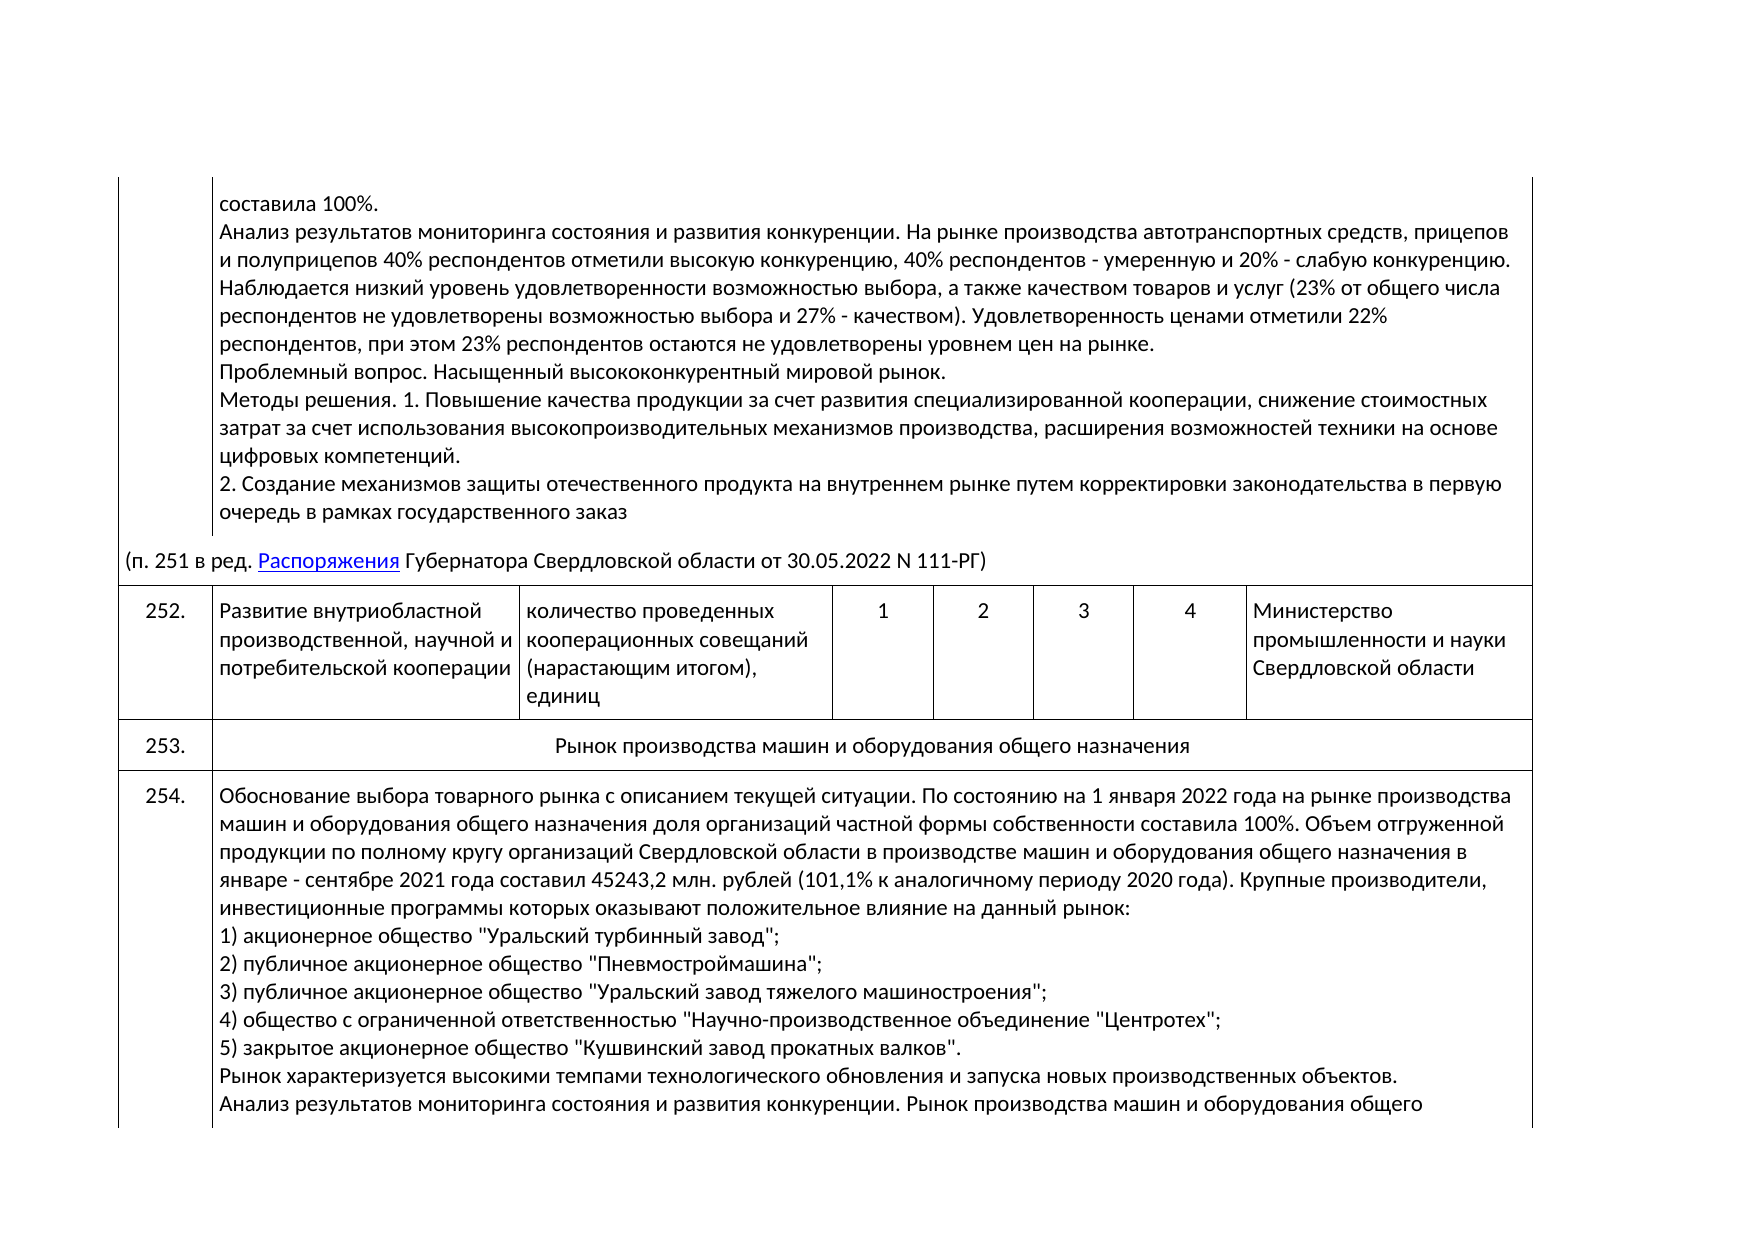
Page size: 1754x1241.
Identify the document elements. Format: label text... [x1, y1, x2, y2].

table_cell 254. [119, 771, 212, 1128]
table_cell [119, 178, 212, 536]
table_cell Обоснование выбора товарного рынка с описанием текущей ситуации. По состоянию на 1 января 2022 года на рынке производства машин и оборудования общего назначения доля организаций частной формы собственности составила 100%. Объем отгруженной продукции по полному кругу организаций Свердловской области в производстве машин и оборудования общего назначения в январе - сентябре 2021 года составил 45243,2 млн. рублей (101,1% к аналогичному периоду 2020 года). Крупные производители, инвестиционные программы которых оказывают положительное влияние на данный рынок: 1) акционерное общество "Уральский турбинный завод"; 2) публичное акционерное общество "Пневмостроймашина"; 3) публичное акционерное общество "Уральский завод тяжелого машиностроения"; 4) общество с ограниченной ответственностью "Научно-производственное объединение "Центротех"; 5) закрытое акционерное общество "Кушвинский завод прокатных валков". Рынок характеризуется высокими темпами технологического обновления и запуска новых производственных объектов. Анализ результатов мониторинга состояния и развития конкуренции. Рынок производства машин и оборудования общего [213, 771, 1532, 1128]
table_cell 253. [119, 720, 212, 770]
table_cell (п. 251 в ред. Распоряжения Губернатора Свердловской области от 30.05.2022 N 111-РГ) [119, 536, 1532, 585]
table_cell 252. [119, 586, 212, 719]
table_cell 1 [833, 586, 933, 719]
table_cell Развитие внутриобластной производственной, научной и потребительской кооперации [213, 586, 519, 719]
table_cell 4 [1134, 586, 1246, 719]
table_cell Рынок производства машин и оборудования общего назначения [213, 720, 1532, 770]
table_cell Министерство промышленности и науки Свердловской области [1247, 586, 1532, 719]
table_cell количество проведенных кооперационных совещаний (нарастающим итогом), единиц [520, 586, 832, 719]
table_cell составила 100%. Анализ результатов мониторинга состояния и развития конкуренции. На рынке производства автотранспортных средств, прицепов и полуприцепов 40% респондентов отметили высокую конкуренцию, 40% респондентов - умеренную и 20% - слабую конкуренцию. Наблюдается низкий уровень удовлетворенности возможностью выбора, а также качеством товаров и услуг (23% от общего числа респондентов не удовлетворены возможностью выбора и 27% - качеством). Удовлетворенность ценами отметили 22% респондентов, при этом 23% респондентов остаются не удовлетворены уровнем цен на рынке. Проблемный вопрос. Насыщенный высококонкурентный мировой рынок. Методы решения. 1. Повышение качества продукции за счет развития специализированной кооперации, снижение стоимостных затрат за счет использования высокопроизводительных механизмов производства, расширения возможностей техники на основе цифровых компетенций. 2. Создание механизмов защиты отечественного продукта на внутреннем рынке путем корректировки законодательства в первую очередь в рамках государственного заказ [213, 178, 1532, 536]
table_cell 3 [1034, 586, 1133, 719]
table_cell 2 [934, 586, 1033, 719]
